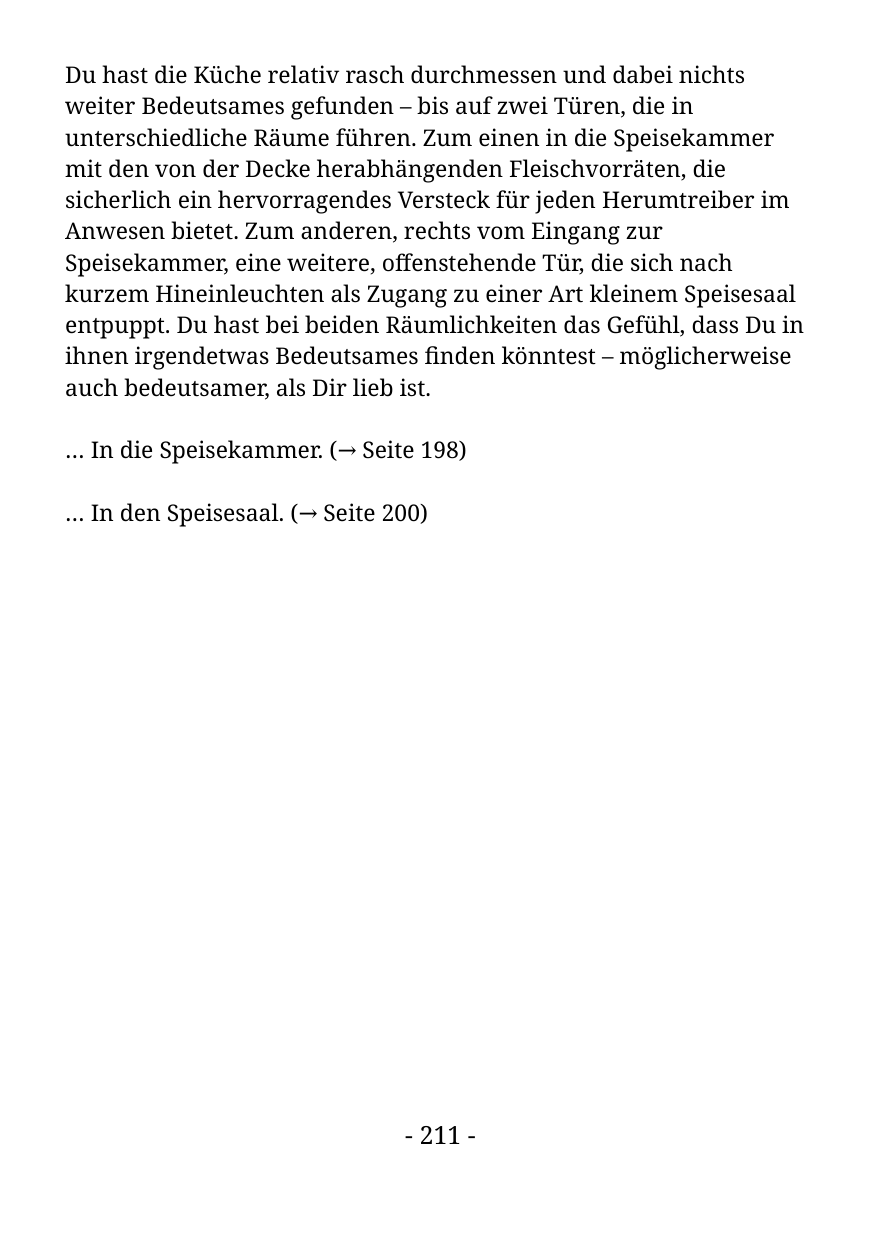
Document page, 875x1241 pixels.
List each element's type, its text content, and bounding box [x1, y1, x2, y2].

text … In den Speisesaal. (→ Seite 200) [65, 497, 809, 528]
text Du hast die Küche relativ rasch durchmessen und dabei nichts weiter Bedeutsames gefunden – bis auf zwei Türen, die in unterschiedliche Räume führen. Zum einen in die Speisekammer mit den von der Decke herabhängenden Fleischvorräten, die sicherlich ein hervorragendes Versteck für jeden Herumtreiber im Anwesen bietet. Zum anderen, rechts vom Eingang zur Speisekammer, eine weitere, offenstehende Tür, die sich nach kurzem Hineinleuchten als Zugang zu einer Art kleinem Speisesaal entpuppt. Du hast bei beiden Räumlichkeiten das Gefühl, dass Du in ihnen irgendetwas Bedeutsames finden könntest – möglicherweise auch bedeutsamer, als Dir lieb ist. [65, 59, 809, 403]
text … In die Speisekammer. (→ Seite 198) [65, 434, 809, 465]
